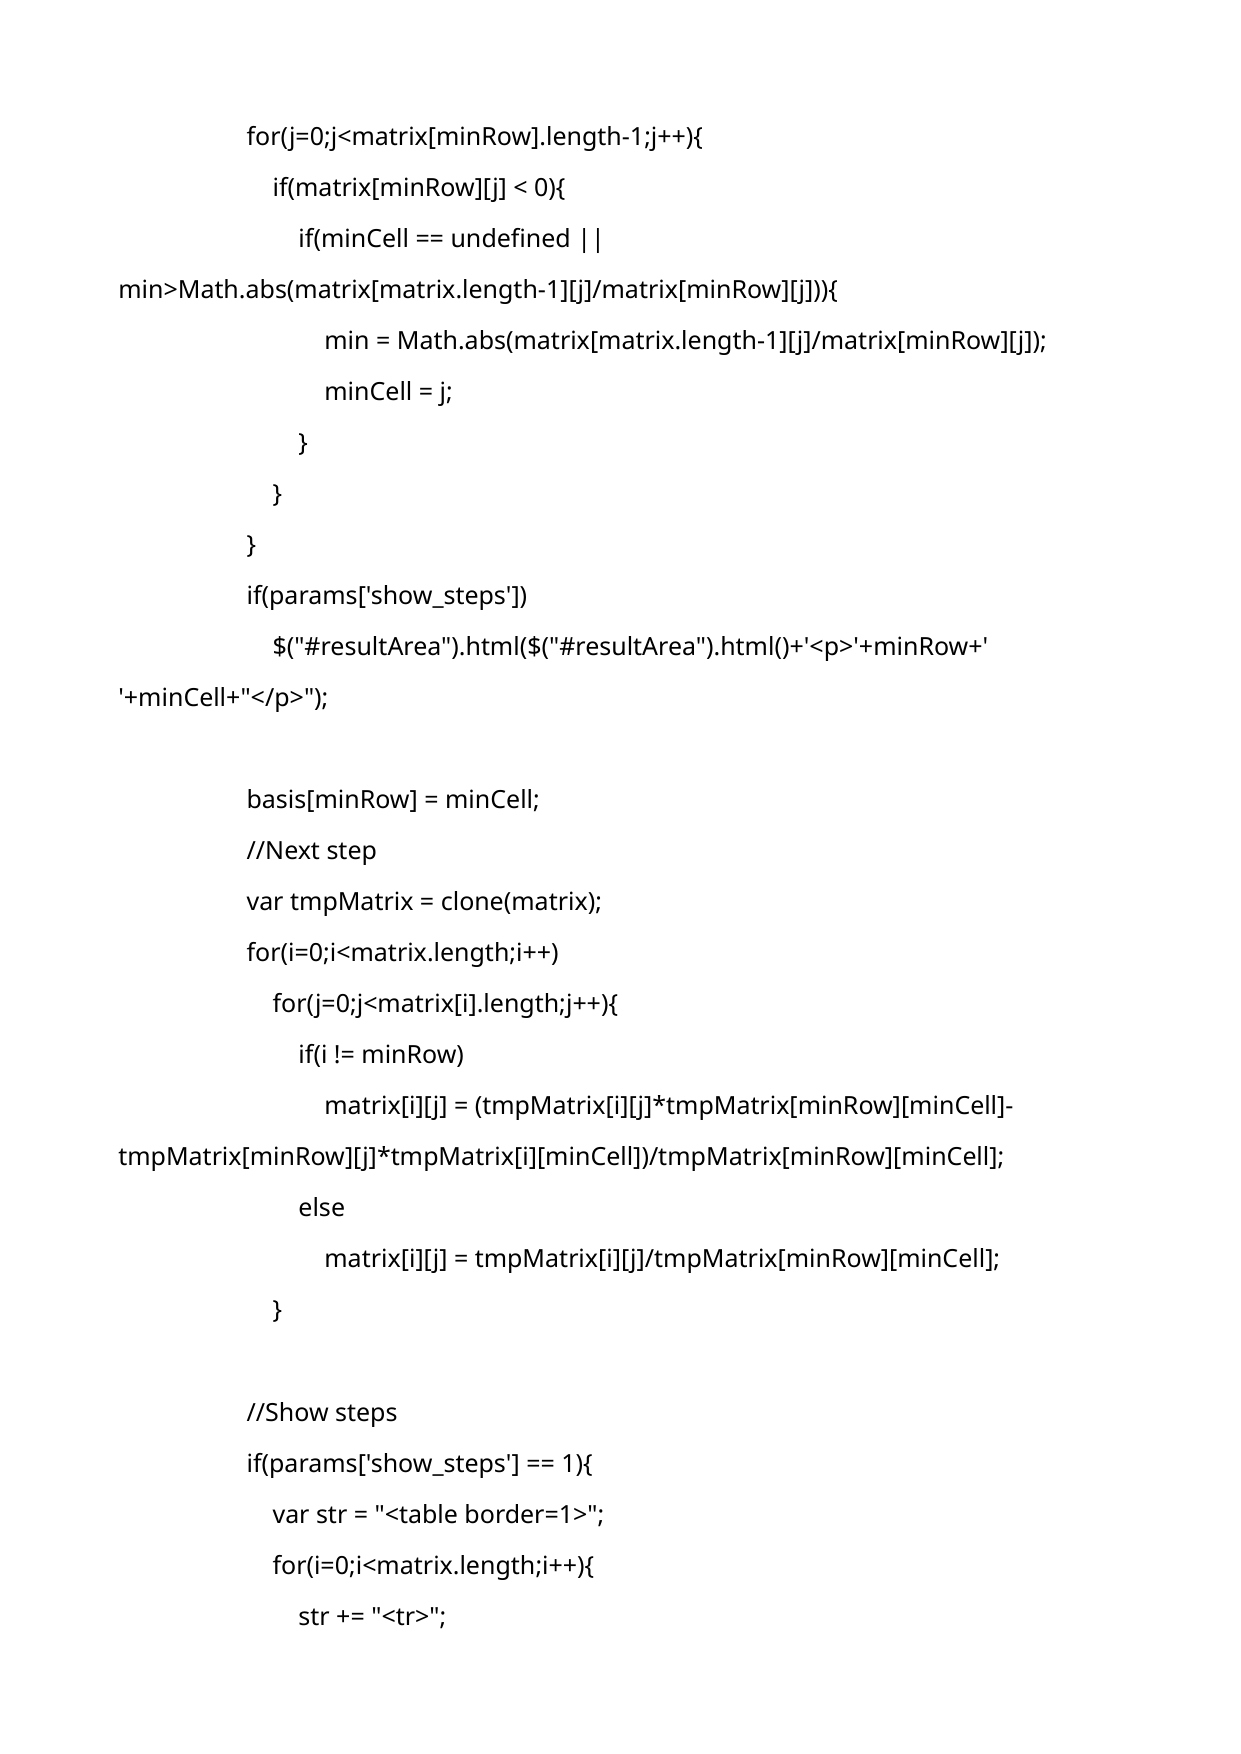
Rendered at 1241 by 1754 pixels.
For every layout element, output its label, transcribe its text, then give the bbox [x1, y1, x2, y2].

text } [118, 1292, 1181, 1326]
text if(minCell == undefined || min>Math.abs(matrix[matrix.length-1][j]/matrix[minRow][j])){ [118, 220, 1181, 305]
text str += "<tr>"; [118, 1598, 1181, 1632]
text $("#resultArea").html($("#resultArea").html()+'<p>'+minRow+' '+minCell+"</p>"); [118, 628, 1181, 714]
text } [118, 475, 1181, 509]
text var str = "<table border=1>"; [118, 1496, 1181, 1530]
text if(params['show_steps']) [118, 577, 1181, 612]
text var tmpMatrix = clone(matrix); [118, 884, 1181, 918]
text } [118, 424, 1181, 458]
text matrix[i][j] = (tmpMatrix[i][j]*tmpMatrix[minRow][minCell]-tmpMatrix[minRow][j]*tmpMatrix[i][minCell])/tmpMatrix[minRow][minCell]; [118, 1088, 1181, 1173]
text if(i != minRow) [118, 1037, 1181, 1071]
text if(matrix[minRow][j] < 0){ [118, 169, 1181, 203]
text } [118, 526, 1181, 561]
text for(i=0;i<matrix.length;i++){ [118, 1547, 1181, 1581]
text if(params['show_steps'] == 1){ [118, 1445, 1181, 1479]
text else [118, 1190, 1181, 1224]
text matrix[i][j] = tmpMatrix[i][j]/tmpMatrix[minRow][minCell]; [118, 1241, 1181, 1275]
text for(i=0;i<matrix.length;i++) [118, 935, 1181, 969]
text min = Math.abs(matrix[matrix.length-1][j]/matrix[minRow][j]); [118, 322, 1181, 356]
text for(j=0;j<matrix[i].length;j++){ [118, 986, 1181, 1020]
text for(j=0;j<matrix[minRow].length-1;j++){ [118, 118, 1181, 152]
text //Next step [118, 833, 1181, 867]
text basis[minRow] = minCell; [118, 782, 1181, 816]
text //Show steps [118, 1394, 1181, 1428]
text minCell = j; [118, 373, 1181, 407]
